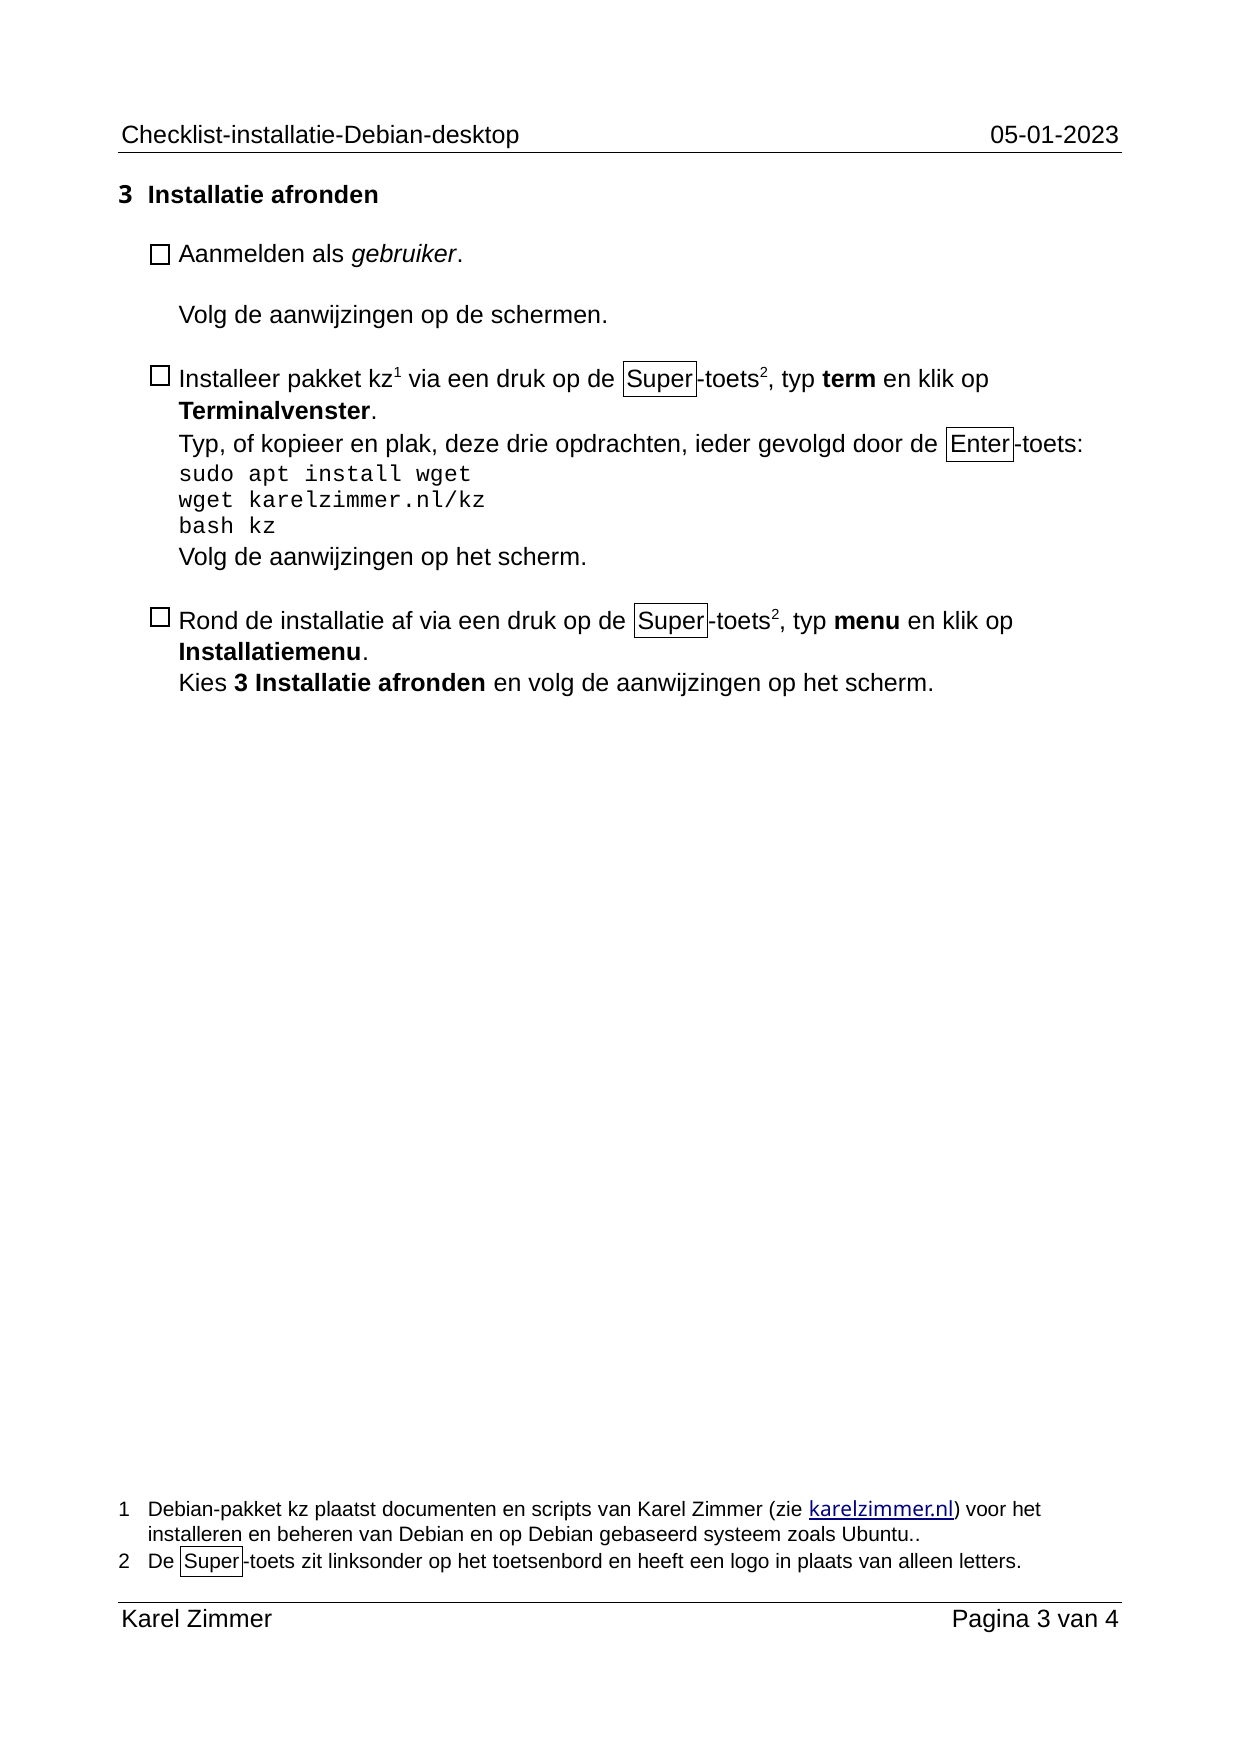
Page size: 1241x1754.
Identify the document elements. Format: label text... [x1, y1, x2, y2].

table_cell [141, 572, 177, 602]
table_cell Volg de aanwijzingen op de schermen. [177, 300, 1121, 330]
table_cell Installeer pakket kz via een druk op de Super-toets, typ term en klik op Terminalvenster. [177, 360, 1121, 426]
table_cell [141, 426, 177, 541]
table_cell [177, 572, 1121, 602]
table_header [141, 239, 177, 269]
table_cell [141, 667, 177, 698]
table_cell [177, 330, 1121, 360]
table_cell [141, 269, 177, 300]
table_cell [141, 360, 177, 426]
table_cell [141, 602, 177, 667]
table_cell Kies 3 Installatie afronden en volg de aanwijzingen op het scherm. [177, 667, 1121, 698]
list Installatie afronden [118, 177, 1122, 211]
table_cell [141, 300, 177, 330]
table_cell Rond de installatie af via een druk op de Super-toets2, typ menu en klik op Installatiemenu. [177, 602, 1121, 667]
table_cell Typ, of kopieer en plak, deze drie opdrachten, ieder gevolgd door de Enter-toets: sudo apt install wget wget karelzimmer.nl/kz bash kz [177, 426, 1121, 541]
table_cell [141, 541, 177, 572]
table_header Aanmelden als gebruiker. [177, 239, 1121, 269]
table_cell Volg de aanwijzingen op het scherm. [177, 541, 1121, 572]
table_cell [177, 269, 1121, 300]
table_cell [141, 330, 177, 360]
